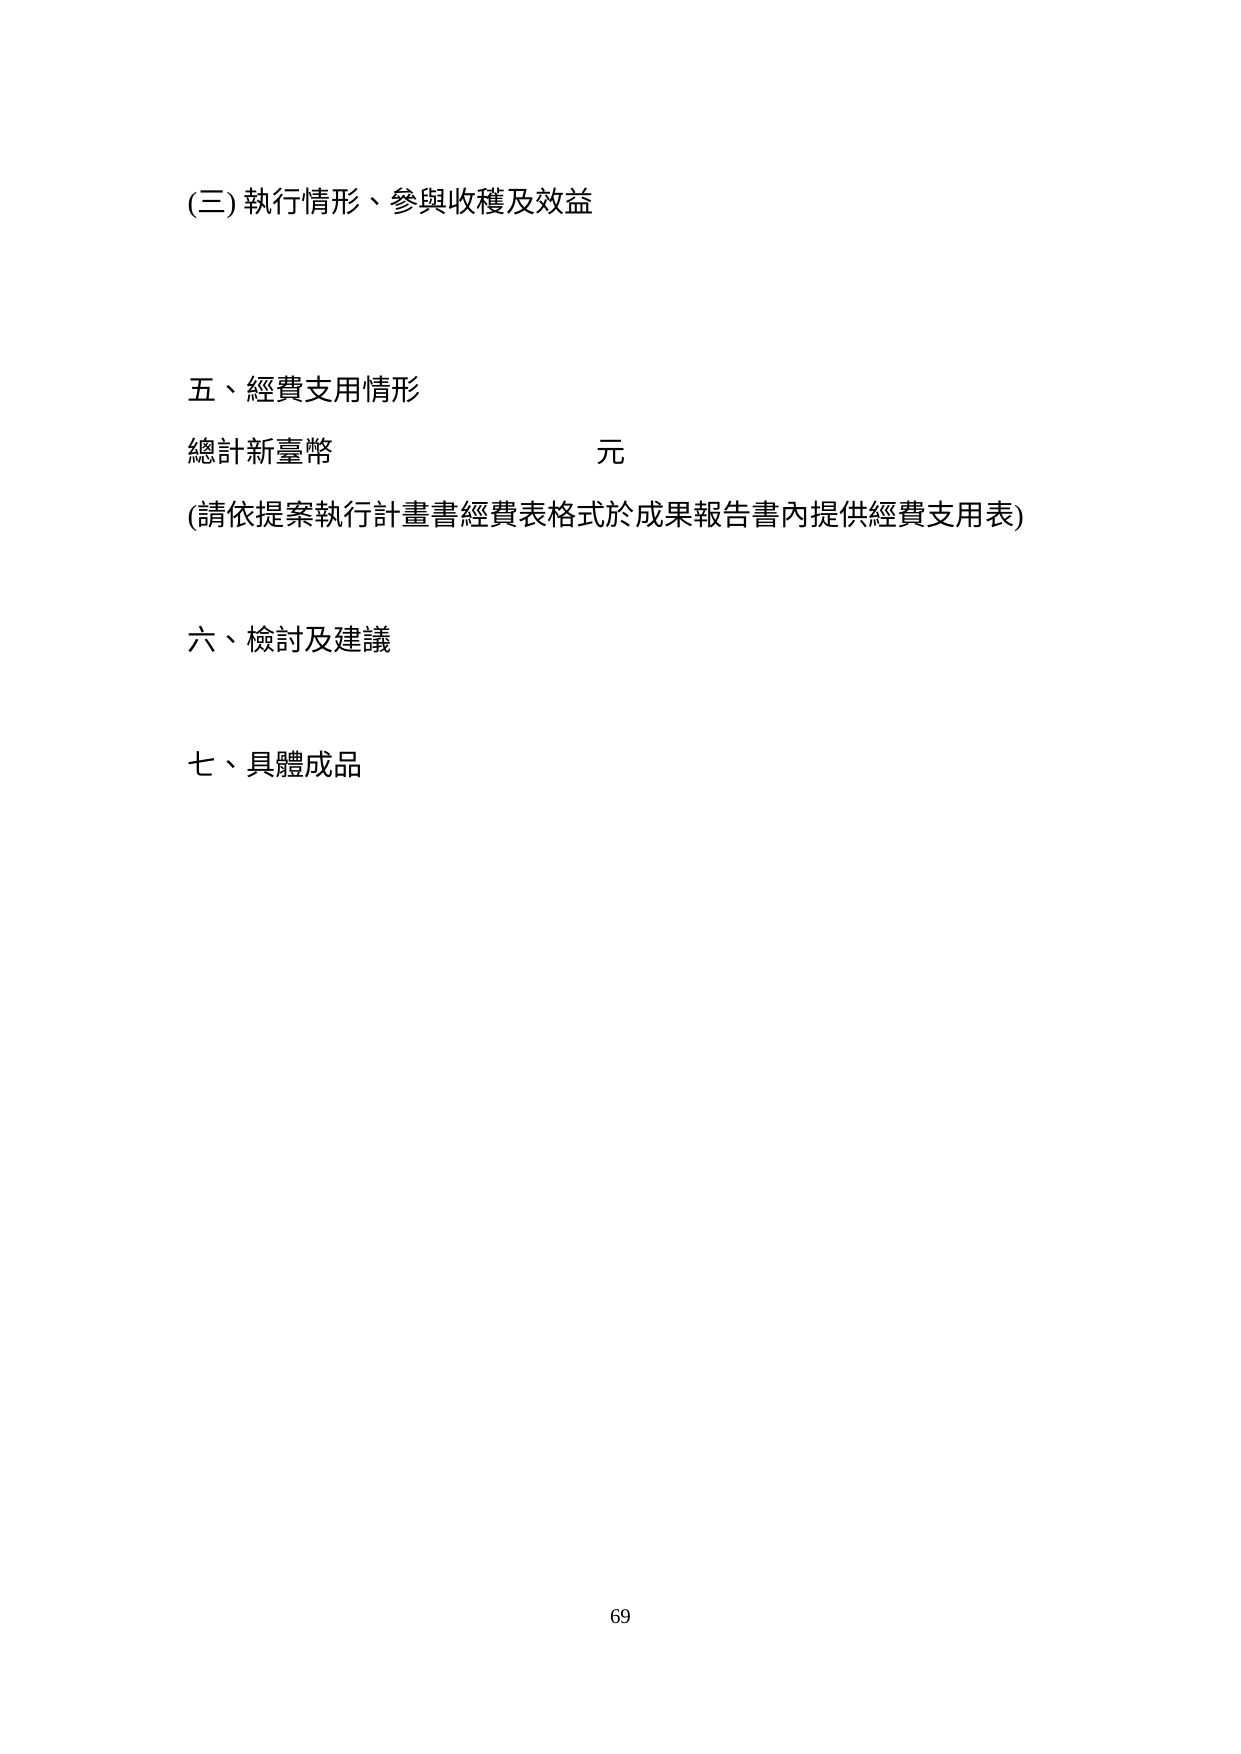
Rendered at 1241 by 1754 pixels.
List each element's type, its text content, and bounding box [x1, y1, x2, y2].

text 七、具體成品 [187, 721, 1053, 783]
text 六、檢討及建議 [187, 596, 1053, 658]
text 五、經費支用情形 [187, 346, 1053, 408]
text 總計新臺幣 元 [187, 408, 1053, 471]
text (三) 執行情形、參與收穫及效益 [187, 158, 1053, 221]
text (請依提案執行計畫書經費表格式於成果報告書內提供經費支用表) [187, 471, 1053, 533]
